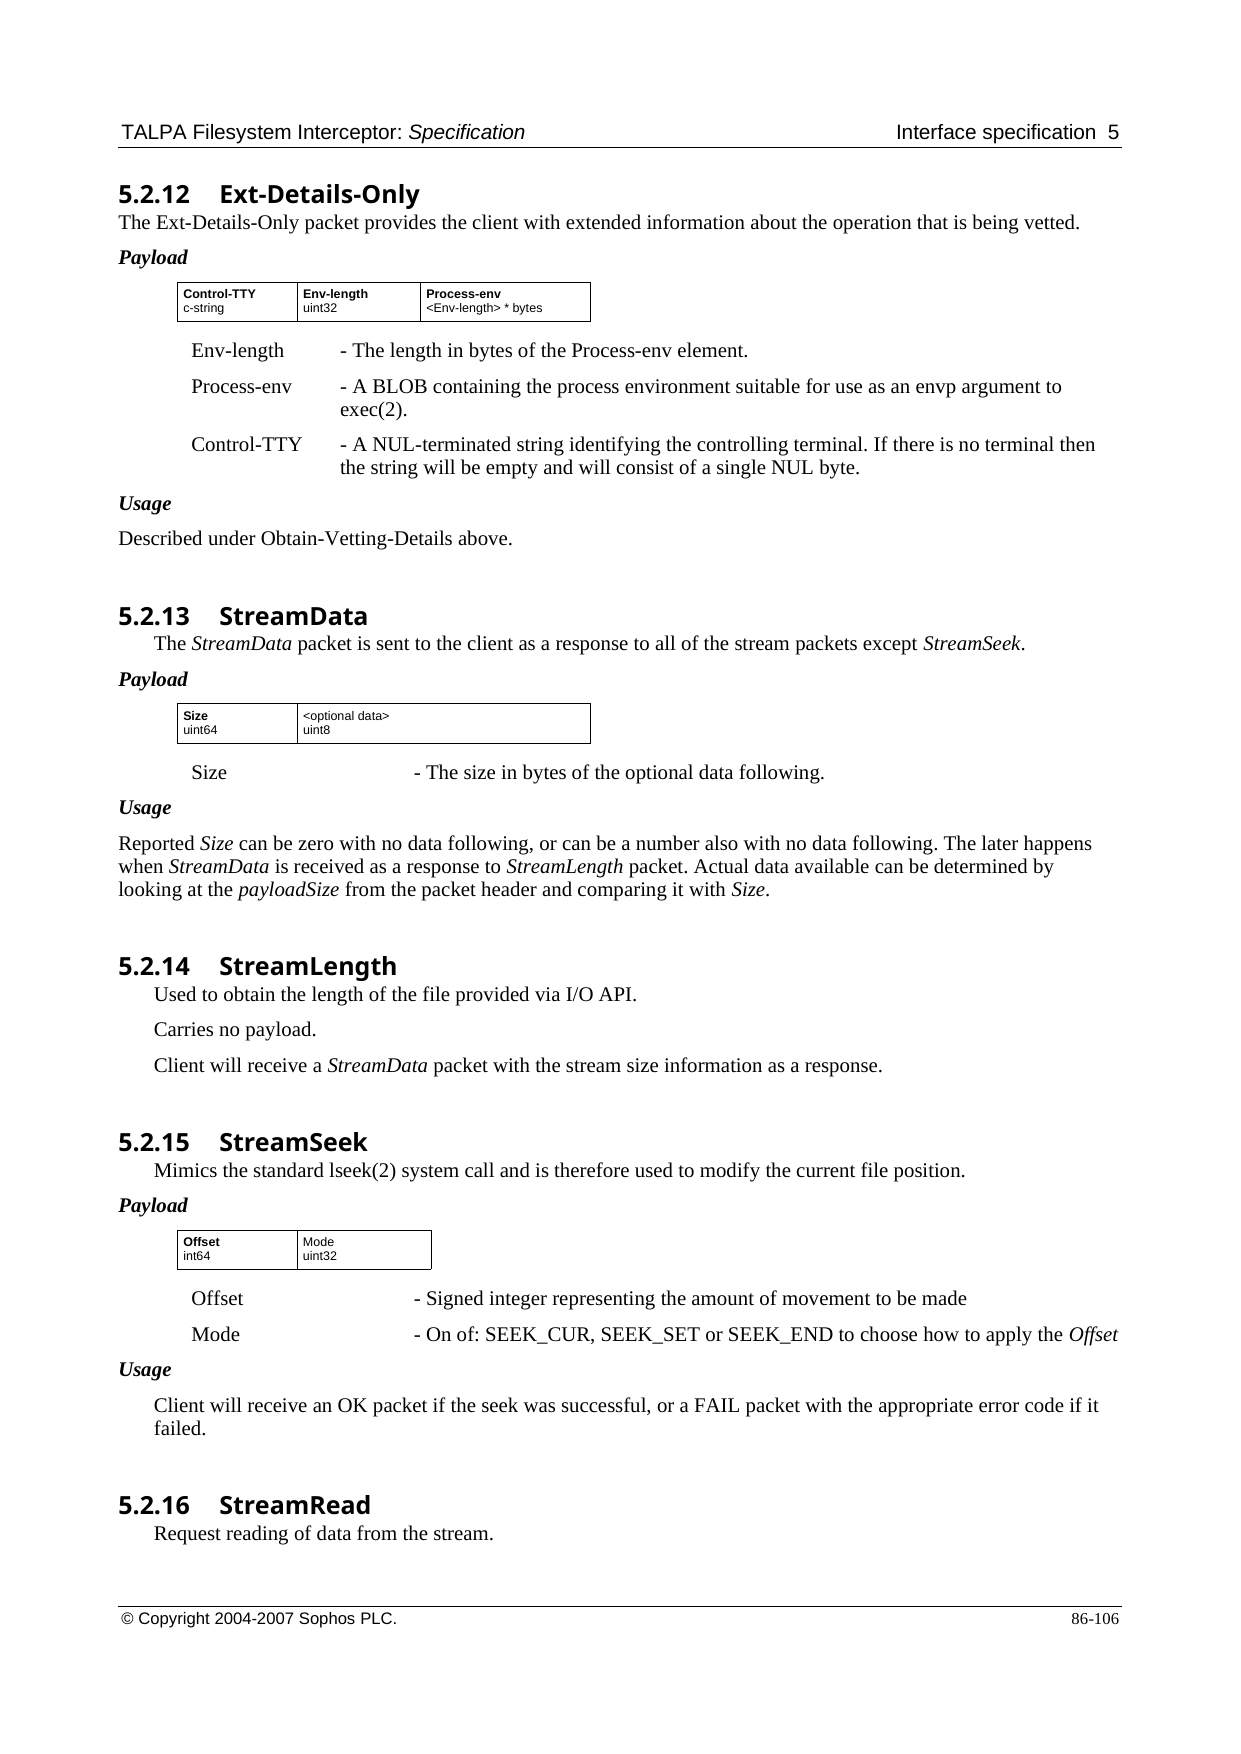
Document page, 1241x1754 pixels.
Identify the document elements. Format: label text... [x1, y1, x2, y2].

text Usage [118, 1358, 1122, 1381]
table_header Process-env <Env-length> * bytes [421, 283, 590, 321]
text Usage [118, 796, 1122, 819]
text The Ext-Details-Only packet provides the client with extended information about the operation that is being vetted. [118, 211, 1122, 234]
text Usage [118, 492, 1122, 515]
list Used to obtain the length of the file provided via I/O API. [124, 983, 1122, 1006]
subtitle StreamSeek [118, 1125, 1122, 1159]
text Mode - On of: SEEK_CUR, SEEK_SET or SEEK_END to choose how to apply the Offset [191, 1322, 1122, 1346]
table_header Offset int64 [178, 1231, 297, 1269]
subtitle StreamLength [118, 949, 1122, 983]
text Offset - Signed integer representing the amount of movement to be made [191, 1287, 1122, 1310]
text Env-length - The length in bytes of the Process-env element. [191, 339, 1122, 362]
table_header Env-length uint32 [298, 283, 420, 321]
table_header Mode uint32 [298, 1231, 431, 1269]
list Mimics the standard lseek(2) system call and is therefore used to modify the current file position. [124, 1159, 1122, 1182]
list Client will receive an OK packet if the seek was successful, or a FAIL packet with the appropriate error code if it failed. [124, 1393, 1122, 1439]
table_header Size uint64 [178, 704, 297, 743]
text Payload [118, 246, 1122, 269]
text Described under Obtain-Vetting-Details above. [118, 527, 1122, 550]
text Control-TTY - A NUL-terminated string identifying the controlling terminal. If there is no terminal then the string will be empty and will consist of a single NUL byte. [191, 433, 1122, 479]
text Process-env - A BLOB containing the process environment suitable for use as an envp argument to exec(2). [191, 374, 1122, 421]
list Request reading of data from the stream. [124, 1522, 1122, 1544]
list The StreamData packet is sent to the client as a response to all of the stream packets except StreamSeek. [124, 632, 1122, 655]
subtitle Ext-Details-Only [118, 177, 1122, 211]
subtitle StreamRead [118, 1488, 1122, 1522]
text Reported Size can be zero with no data following, or can be a number also with no data following. The later happens when StreamData is received as a response to StreamLength packet. Actual data available can be determined by looking at the payloadSize from the packet header and comparing it with Size. [118, 832, 1122, 901]
list Client will receive a StreamData packet with the stream size information as a response. [124, 1054, 1122, 1077]
text Size - The size in bytes of the optional data following. [191, 761, 1122, 783]
text Payload [118, 1194, 1122, 1217]
table_header <optional data> uint8 [298, 704, 590, 743]
table_header Control-TTY c-string [178, 283, 297, 321]
text Payload [118, 668, 1122, 691]
subtitle StreamData [118, 598, 1122, 632]
list Carries no payload. [124, 1018, 1122, 1041]
